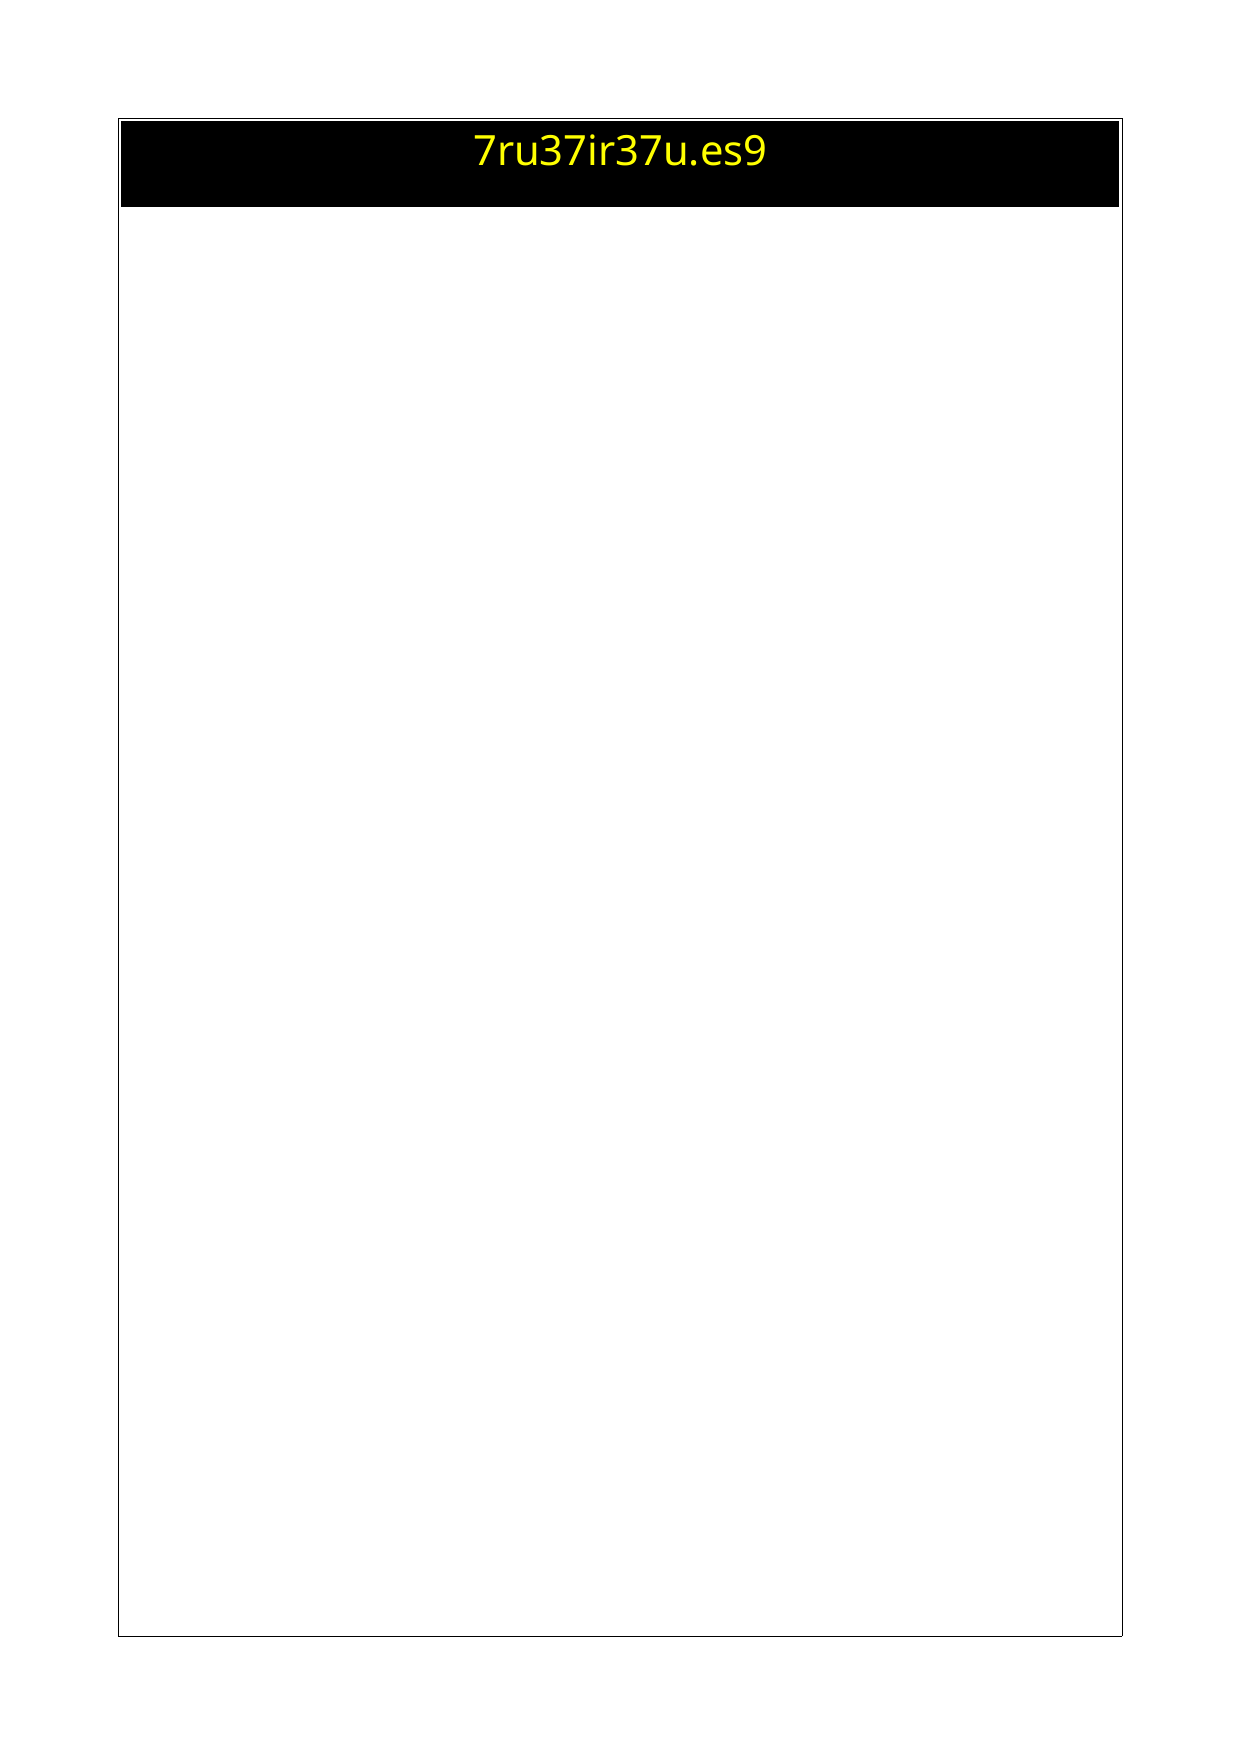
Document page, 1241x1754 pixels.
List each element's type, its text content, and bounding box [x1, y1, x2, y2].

text 7ru37ir37u.es9 [121, 121, 1119, 178]
